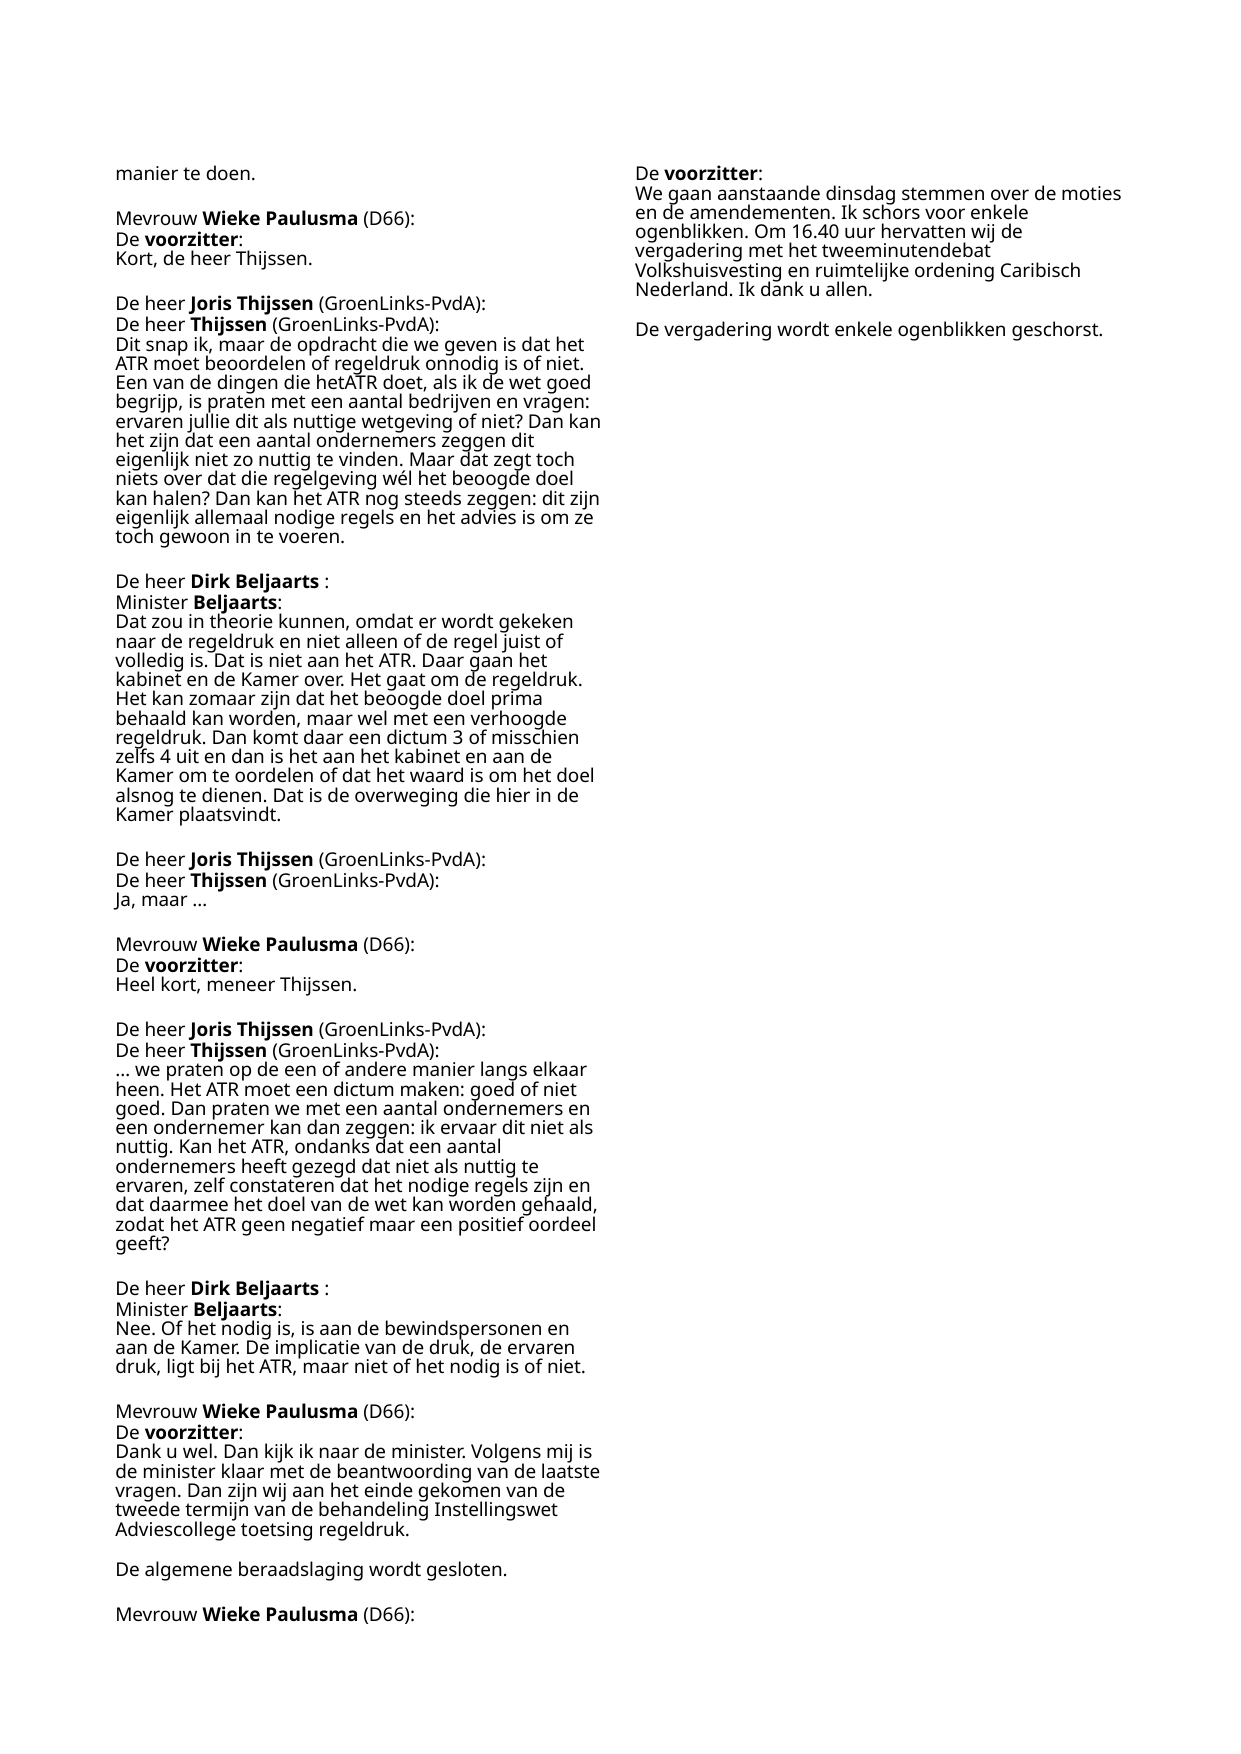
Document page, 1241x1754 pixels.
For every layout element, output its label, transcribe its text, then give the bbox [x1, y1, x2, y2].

text Minister Beljaarts: [115, 1301, 605, 1320]
text De voorzitter: [115, 957, 605, 976]
text Heel kort, meneer Thijssen. [115, 976, 605, 996]
text De vergadering wordt enkele ogenblikken geschorst. [635, 321, 1125, 340]
text De heer Thijssen (GroenLinks-PvdA): [115, 872, 605, 891]
text Dit snap ik, maar de opdracht die we geven is dat het ATR moet beoordelen of regeldruk onnodig is of niet. Een van de dingen die hetATR doet, als ik de wet goed begrijp, is praten met een aantal bedrijven en vragen: ervaren jullie dit als nuttige wetgeving of niet? Dan kan het zijn dat een aantal ondernemers zeggen dit eigenlijk niet zo nuttig te vinden. Maar dat zegt toch niets over dat die regelgeving wél het beoogde doel kan halen? Dan kan het ATR nog steeds zeggen: dit zijn eigenlijk allemaal nodige regels en het advies is om ze toch gewoon in te voeren. [115, 336, 605, 547]
text De voorzitter: [635, 165, 1125, 184]
text Mevrouw Wieke Paulusma (D66): [115, 1601, 605, 1626]
text De heer Joris Thijssen (GroenLinks-PvdA): [115, 846, 605, 872]
text Nee. Of het nodig is, is aan de bewindspersonen en aan de Kamer. De implicatie van de druk, de ervaren druk, ligt bij het ATR, maar niet of het nodig is of niet. [115, 1320, 605, 1378]
text Mevrouw Wieke Paulusma (D66): [115, 931, 605, 957]
text Mevrouw Wieke Paulusma (D66): [115, 1398, 605, 1424]
text De heer Dirk Beljaarts : [115, 568, 605, 594]
text Dat zou in theorie kunnen, omdat er wordt gekeken naar de regeldruk en niet alleen of de regel juist of volledig is. Dat is niet aan het ATR. Daar gaan het kabinet en de Kamer over. Het gaat om de regeldruk. Het kan zomaar zijn dat het beoogde doel prima behaald kan worden, maar wel met een verhoogde regeldruk. Dan komt daar een dictum 3 of misschien zelfs 4 uit en dan is het aan het kabinet en aan de Kamer om te oordelen of dat het waard is om het doel alsnog te dienen. Dat is de overweging die hier in de Kamer plaatsvindt. [115, 613, 605, 825]
text Dank u wel. Dan kijk ik naar de minister. Volgens mij is de minister klaar met de beantwoording van de laatste vragen. Dan zijn wij aan het einde gekomen van de tweede termijn van de behandeling Instellingswet Adviescollege toetsing regeldruk. [115, 1443, 605, 1540]
text De heer Thijssen (GroenLinks-PvdA): [115, 1042, 605, 1061]
text De algemene beraadslaging wordt gesloten. [115, 1561, 605, 1580]
text Ja, maar … [115, 891, 605, 910]
text Mevrouw Wieke Paulusma (D66): [115, 205, 605, 231]
text De heer Joris Thijssen (GroenLinks-PvdA): [115, 1016, 605, 1042]
text De heer Joris Thijssen (GroenLinks-PvdA): [115, 291, 605, 316]
text Kort, de heer Thijssen. [115, 250, 605, 270]
text manier te doen. [115, 165, 605, 184]
text De voorzitter: [115, 231, 605, 250]
text Minister Beljaarts: [115, 594, 605, 613]
text De heer Thijssen (GroenLinks-PvdA): [115, 316, 605, 336]
text De heer Dirk Beljaarts : [115, 1275, 605, 1301]
text De voorzitter: [115, 1424, 605, 1443]
text … we praten op de een of andere manier langs elkaar heen. Het ATR moet een dictum maken: goed of niet goed. Dan praten we met een aantal ondernemers en een ondernemer kan dan zeggen: ik ervaar dit niet als nuttig. Kan het ATR, ondanks dat een aantal ondernemers heeft gezegd dat niet als nuttig te ervaren, zelf constateren dat het nodige regels zijn en dat daarmee het doel van de wet kan worden gehaald, zodat het ATR geen negatief maar een positief oordeel geeft? [115, 1061, 605, 1254]
text We gaan aanstaande dinsdag stemmen over de moties en de amendementen. Ik schors voor enkele ogenblikken. Om 16.40 uur hervatten wij de vergadering met het tweeminutendebat Volkshuisvesting en ruimtelijke ordening Caribisch Nederland. Ik dank u allen. [635, 184, 1125, 300]
